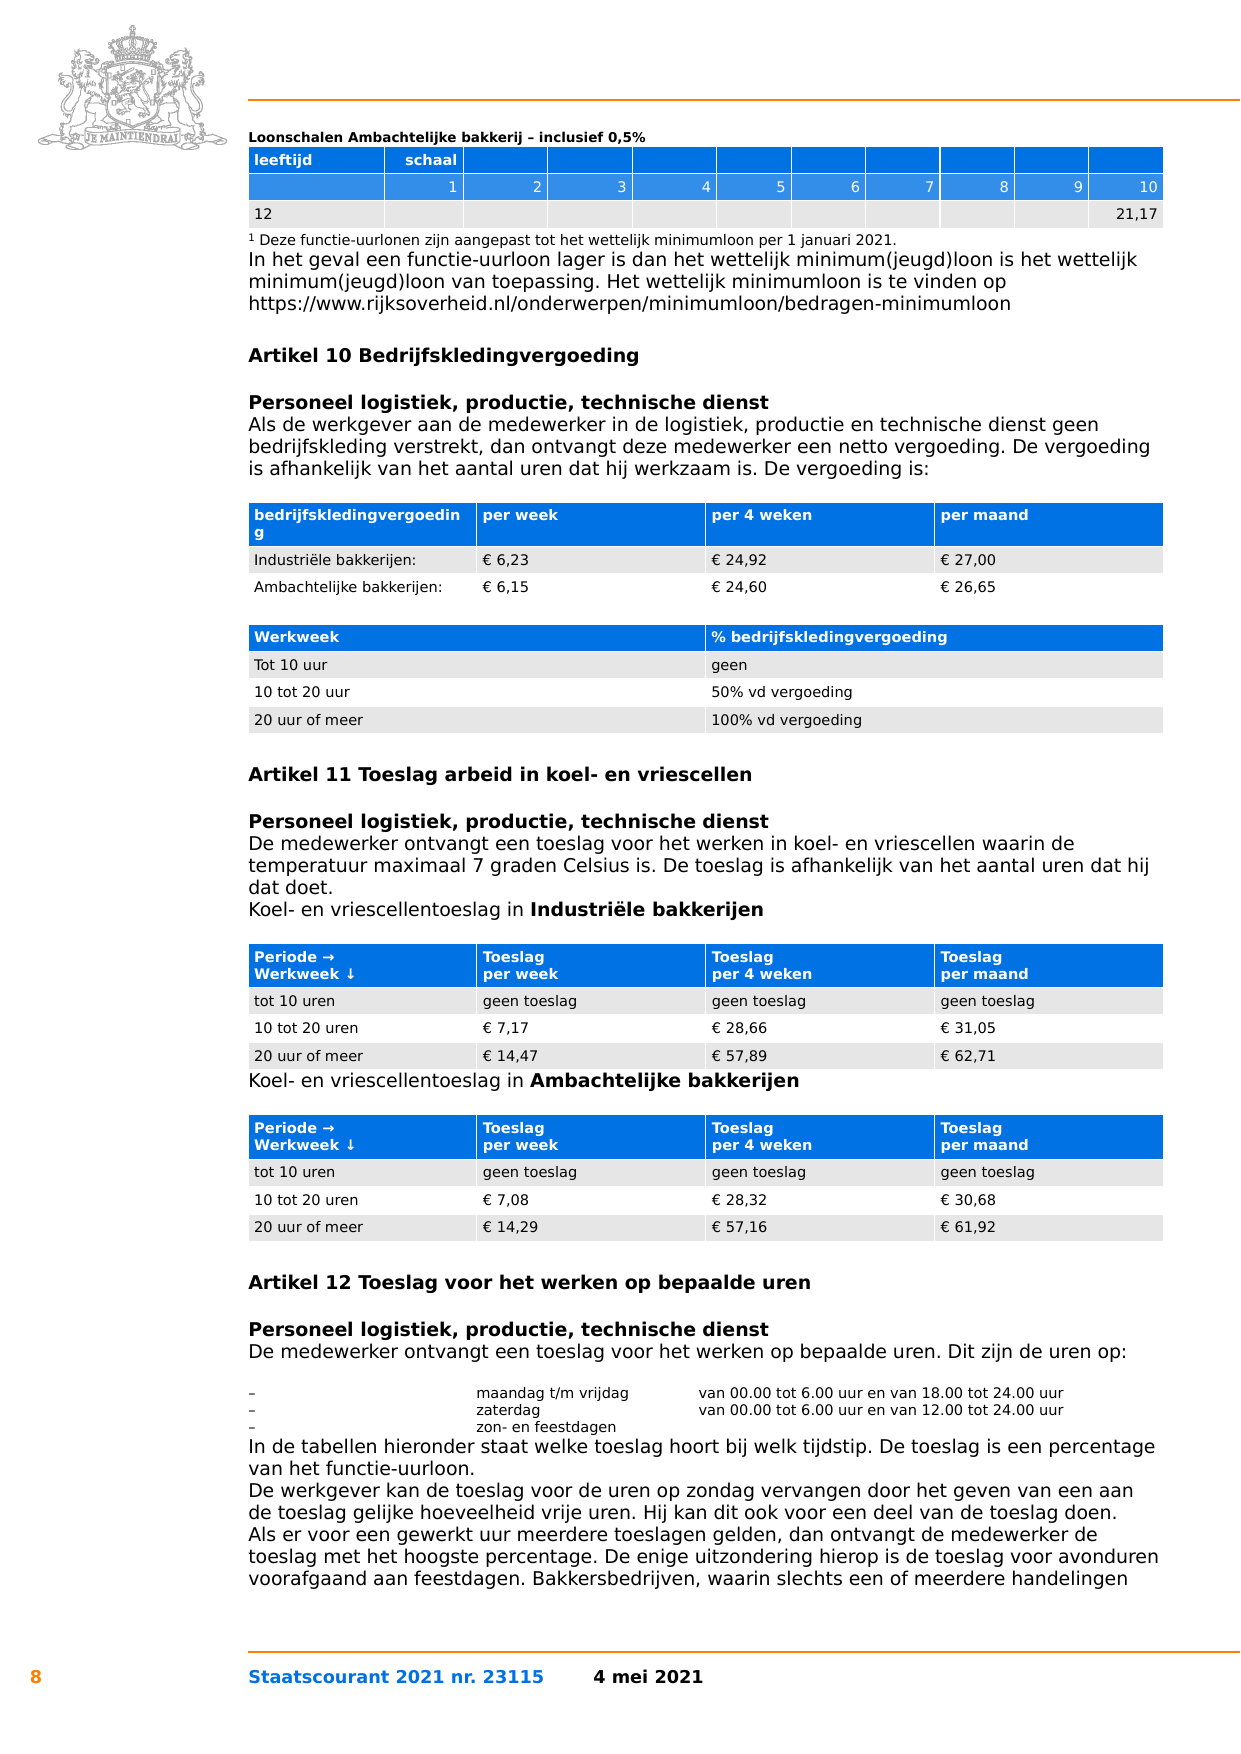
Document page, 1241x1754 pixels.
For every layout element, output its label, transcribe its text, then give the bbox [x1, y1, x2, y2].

table_cell € 28,32 [706, 1187, 934, 1213]
table_cell € 6,23 [477, 547, 705, 573]
table_cell zon- en feestdagen [470, 1419, 692, 1436]
table_cell tot 10 uren [249, 1160, 476, 1186]
table_cell Ambachtelijke bakkerijen: [249, 574, 476, 601]
table_cell [792, 201, 865, 228]
table_header Toeslag per week [477, 1115, 705, 1159]
table_cell geen toeslag [935, 1160, 1163, 1186]
text De medewerker ontvangt een toeslag voor het werken op bepaalde uren. Dit zijn de uren op: [248, 1341, 1163, 1363]
table_cell € 57,89 [706, 1043, 934, 1069]
table_cell [464, 201, 547, 228]
table_cell [633, 147, 716, 173]
table_cell [692, 1419, 1163, 1436]
table_cell [633, 201, 716, 228]
table_cell tot 10 uren [249, 988, 476, 1014]
table_header Loonschalen Ambachtelijke bakkerij – inclusief 0,5% [248, 130, 1163, 146]
table_cell [548, 201, 632, 228]
subtitle Artikel 11 Toeslag arbeid in koel- en vriescellen [248, 764, 1163, 786]
table_header Toeslag per 4 weken [706, 1115, 934, 1159]
table_cell Tot 10 uur [249, 652, 705, 678]
table_cell € 6,15 [477, 574, 705, 601]
table_cell 20 uur of meer [249, 1215, 476, 1241]
table_header Toeslag per 4 weken [706, 944, 934, 987]
table_cell leeftijd [249, 147, 384, 173]
table_cell [717, 201, 791, 228]
table_cell € 14,29 [477, 1215, 705, 1241]
table_header Toeslag per maand [935, 1115, 1163, 1159]
table_header van 00.00 tot 6.00 uur en van 18.00 tot 24.00 uur [692, 1385, 1163, 1402]
table_header per 4 weken [706, 503, 934, 546]
table_cell – [248, 1402, 470, 1419]
table_cell 10 tot 20 uren [249, 1187, 476, 1213]
table_header maandag t/m vrijdag [470, 1385, 692, 1402]
table_cell 21,17 [1089, 201, 1163, 228]
table_cell 12 [249, 201, 384, 228]
text Als er voor een gewerkt uur meerdere toeslagen gelden, dan ontvangt de medewerker de toeslag met het hoogste percentage. De enige uitzondering hierop is de toeslag voor avonduren voorafgaand aan feestdagen. Bakkersbedrijven, waarin slechts een of meerdere handelingen [248, 1523, 1163, 1589]
subtitle Personeel logistiek, productie, technische dienst [248, 1319, 1163, 1341]
table_cell 5 [717, 174, 791, 200]
text De werkgever kan de toeslag voor de uren op zondag vervangen door het geven van een aan de toeslag gelijke hoeveelheid vrije uren. Hij kan dit ook voor een deel van de toeslag doen. [248, 1479, 1163, 1523]
table_cell 50% vd vergoeding [706, 679, 1163, 706]
table_cell 10 tot 20 uren [249, 1016, 476, 1042]
table_header per maand [935, 503, 1163, 546]
table_header bedrijfskledingvergoeding [249, 503, 476, 546]
table_cell 100% vd vergoeding [706, 707, 1163, 733]
table_cell [548, 147, 632, 173]
table_cell geen toeslag [477, 1160, 705, 1186]
table_header Periode → Werkweek ↓ [249, 944, 476, 987]
table_cell 9 [1015, 174, 1088, 200]
table_cell 10 tot 20 uur [249, 679, 705, 706]
text Koel- en vriescellentoeslag in Ambachtelijke bakkerijen [248, 1070, 1163, 1092]
table_cell € 24,60 [706, 574, 934, 601]
table_cell 6 [792, 174, 865, 200]
table_cell schaal [385, 147, 463, 173]
table_cell € 57,16 [706, 1215, 934, 1241]
table_cell 20 uur of meer [249, 707, 705, 733]
table_cell 1 [385, 174, 463, 200]
table_cell 1 Deze functie-uurlonen zijn aangepast tot het wettelijk minimumloon per 1 januari 2021. [248, 229, 1163, 249]
table_cell [792, 147, 865, 173]
table_cell geen toeslag [935, 988, 1163, 1014]
table_cell € 61,92 [935, 1215, 1163, 1241]
table_cell € 24,92 [706, 547, 934, 573]
table_cell [1015, 147, 1088, 173]
table_header – [248, 1385, 470, 1402]
table_cell [866, 201, 939, 228]
table_cell € 62,71 [935, 1043, 1163, 1069]
table_cell geen toeslag [706, 1160, 934, 1186]
table_cell [717, 147, 791, 173]
text Koel- en vriescellentoeslag in Industriële bakkerijen [248, 899, 1163, 921]
text In de tabellen hieronder staat welke toeslag hoort bij welk tijdstip. De toeslag is een percentage van het functie-uurloon. [248, 1436, 1163, 1479]
table_cell [1015, 201, 1088, 228]
picture [38, 25, 227, 150]
table_cell € 14,47 [477, 1043, 705, 1069]
table_cell [941, 147, 1014, 173]
subtitle Personeel logistiek, productie, technische dienst [248, 392, 1163, 413]
table_cell geen [706, 652, 1163, 678]
table_cell zaterdag [470, 1402, 692, 1419]
table_header Toeslag per week [477, 944, 705, 987]
table_cell 3 [548, 174, 632, 200]
text Personeel logistiek, productie, technische dienst [248, 811, 1163, 833]
table_cell 8 [941, 174, 1014, 200]
text De medewerker ontvangt een toeslag voor het werken in koel- en vriescellen waarin de temperatuur maximaal 7 graden Celsius is. De toeslag is afhankelijk van het aantal uren dat hij dat doet. [248, 833, 1163, 899]
table_cell [464, 147, 547, 173]
table_header Toeslag per maand [935, 944, 1163, 987]
table_cell € 28,66 [706, 1016, 934, 1042]
text Als de werkgever aan de medewerker in de logistiek, productie en technische dienst geen bedrijfskleding verstrekt, dan ontvangt deze medewerker een netto vergoeding. De vergoeding is afhankelijk van het aantal uren dat hij werkzaam is. De vergoeding is: [248, 413, 1163, 479]
table_cell [866, 147, 939, 173]
table_cell geen toeslag [477, 988, 705, 1014]
table_header % bedrijfskledingvergoeding [706, 625, 1163, 651]
subtitle Artikel 12 Toeslag voor het werken op bepaalde uren [248, 1272, 1163, 1294]
table_cell 2 [464, 174, 547, 200]
table_cell [249, 174, 384, 200]
text In het geval een functie-uurloon lager is dan het wettelijk minimum(jeugd)loon is het wettelijk minimum(jeugd)loon van toepassing. Het wettelijk minimumloon is te vinden op https://www.rijksoverheid.nl/onderwerpen/minimumloon/bedragen-minimumloon [248, 249, 1163, 314]
table_cell 10 [1089, 174, 1163, 200]
table_cell [385, 201, 463, 228]
table_cell [941, 201, 1014, 228]
table_cell van 00.00 tot 6.00 uur en van 12.00 tot 24.00 uur [692, 1402, 1163, 1419]
table_cell 7 [866, 174, 939, 200]
table_cell € 7,17 [477, 1016, 705, 1042]
table_cell € 26,65 [935, 574, 1163, 601]
subtitle Artikel 10 Bedrijfskledingvergoeding [248, 344, 1163, 367]
table_header Werkweek [249, 625, 705, 651]
table_cell geen toeslag [706, 988, 934, 1014]
table_header Periode → Werkweek ↓ [249, 1115, 476, 1159]
table_cell € 7,08 [477, 1187, 705, 1213]
table_cell € 31,05 [935, 1016, 1163, 1042]
table_cell € 27,00 [935, 547, 1163, 573]
table_header per week [477, 503, 705, 546]
table_cell € 30,68 [935, 1187, 1163, 1213]
table_cell [1089, 147, 1163, 173]
table_cell Industriële bakkerijen: [249, 547, 476, 573]
table_cell – [248, 1419, 470, 1436]
table_cell 4 [633, 174, 716, 200]
table_cell 20 uur of meer [249, 1043, 476, 1069]
